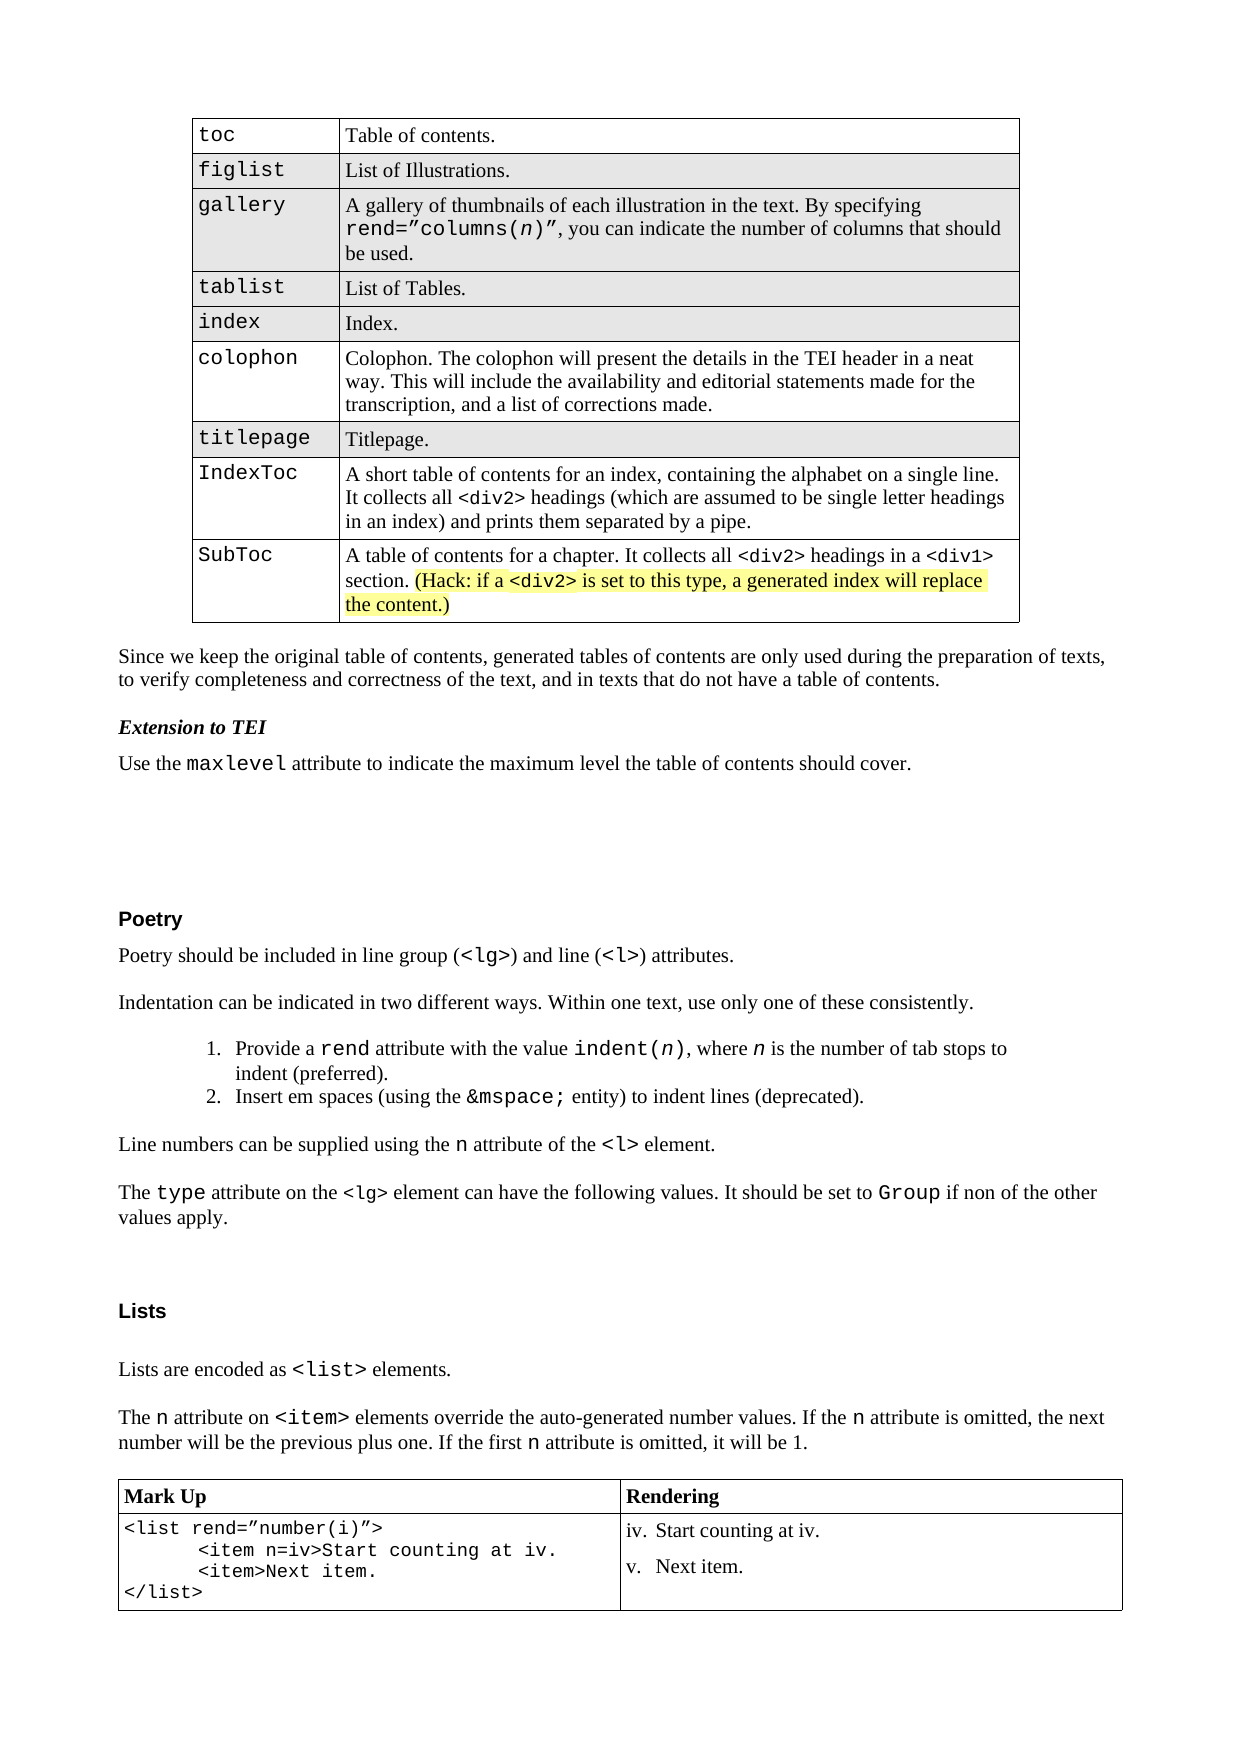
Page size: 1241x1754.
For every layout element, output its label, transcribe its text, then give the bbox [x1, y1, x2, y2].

text Indentation can be indicated in two different ways. Within one text, use only one of these consistently. [118, 991, 1122, 1014]
table_cell gallery [193, 189, 339, 271]
text Lists are encoded as <list> elements. [118, 1358, 1122, 1383]
table_header toc [193, 119, 339, 153]
table_cell Titlepage. [340, 422, 1019, 457]
table_cell IndexToc [193, 458, 339, 539]
text Poetry should be included in line group (<lg>) and line (<l>) attributes. [118, 943, 1122, 968]
table_cell A table of contents for a chapter. It collects all <div2> headings in a <div1> section. (Hack: if a <div2> is set to this type, a generated index will replace the content.) [340, 540, 1019, 622]
text The type attribute on the <lg> element can have the following values. It should be set to Group if non of the other values apply. [118, 1181, 1122, 1228]
table_cell Colophon. The colophon will present the details in the TEI header in a neat way. This will include the availability and editorial statements made for the transcription, and a list of corrections made. [340, 342, 1019, 421]
table_cell index [193, 307, 339, 341]
table_header Rendering [621, 1480, 1122, 1513]
table_header Mark Up [119, 1480, 620, 1513]
table_cell A gallery of thumbnails of each illustration in the text. By specifying rend=”columns(n)”, you can indicate the number of columns that should be used. [340, 189, 1019, 271]
table_cell SubToc [193, 540, 339, 622]
subtitle Poetry [118, 908, 1122, 931]
table_cell List of Tables. [340, 272, 1019, 306]
list Provide a rend attribute with the value indent(n), where n is the number of tab stops to indent (preferred). [206, 1037, 1036, 1085]
text The n attribute on <item> elements override the auto-generated number values. If the n attribute is omitted, the next number will be the previous plus one. If the first n attribute is omitted, it will be 1. [118, 1406, 1122, 1456]
text Since we keep the original table of contents, generated tables of contents are only used during the preparation of texts, to verify completeness and correctness of the text, and in texts that do not have a table of contents. [118, 645, 1122, 691]
table_cell colophon [193, 342, 339, 421]
table_cell List of Illustrations. [340, 154, 1019, 188]
table_cell <list rend=”number(i)”> <item n=iv>Start counting at iv. <item>Next item. </list> [119, 1514, 620, 1610]
table_cell titlepage [193, 422, 339, 457]
list Insert em spaces (using the &mspace; entity) to indent lines (deprecated). [206, 1085, 1036, 1110]
text Use the maxlevel attribute to indicate the maximum level the table of contents should cover. [118, 751, 1122, 776]
text Line numbers can be supplied using the n attribute of the <l> element. [118, 1133, 1122, 1158]
table_header Table of contents. [340, 119, 1019, 153]
table_cell Index. [340, 307, 1019, 341]
subtitle Lists [118, 1299, 1122, 1323]
subtitle Extension to TEI [118, 716, 1122, 739]
table_cell Start counting at iv. Next item. [621, 1514, 1122, 1610]
table_cell tablist [193, 272, 339, 306]
table_cell figlist [193, 154, 339, 188]
table_cell A short table of contents for an index, containing the alphabet on a single line. It collects all <div2> headings (which are assumed to be single letter headings in an index) and prints them separated by a pipe. [340, 458, 1019, 539]
